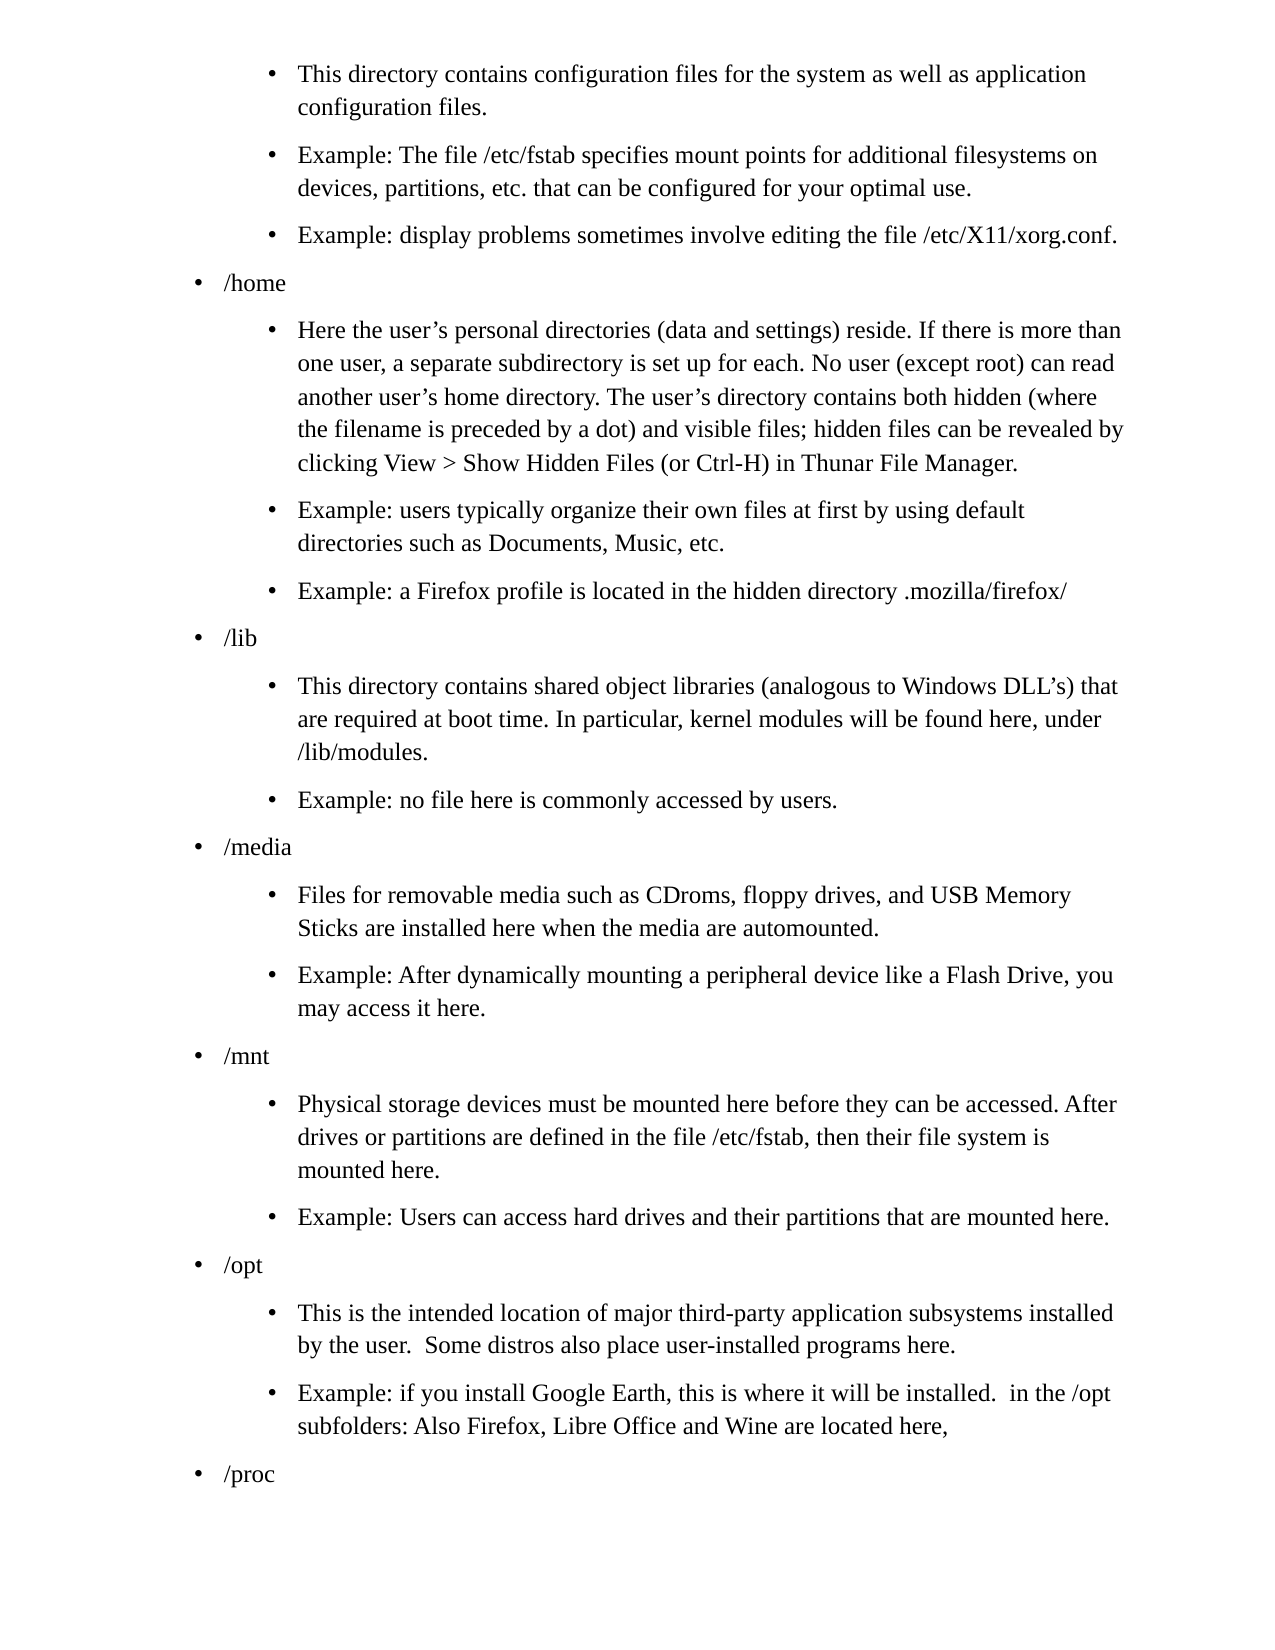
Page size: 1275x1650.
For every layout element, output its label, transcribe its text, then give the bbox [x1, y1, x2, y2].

list /media [194, 832, 1125, 861]
list Example: display problems sometimes involve editing the file /etc/X11/xorg.conf. [268, 220, 1125, 249]
list This directory contains configuration files for the system as well as application configuration files. [268, 59, 1125, 121]
list Example: The file /etc/fstab specifies mount points for additional filesystems on devices, partitions, etc. that can be configured for your optimal use. [268, 140, 1125, 201]
list Example: After dynamically mounting a peripheral device like a Flash Drive, you may access it here. [268, 961, 1125, 1022]
list Here the user’s personal directories (data and settings) reside. If there is more than one user, a separate subdirectory is set up for each. No user (except root) can read another user’s home directory. The user’s directory contains both hidden (where the filename is preceded by a dot) and visible files; hidden files can be revealed by clicking View > Show Hidden Files (or Ctrl-H) in Thunar File Manager. [268, 316, 1125, 476]
list /opt [194, 1250, 1125, 1279]
list Example: users typically organize their own files at first by using default directories such as Documents, Music, etc. [268, 495, 1125, 557]
list /mnt [194, 1041, 1125, 1070]
list Example: Users can access hard drives and their partitions that are mounted here. [268, 1202, 1125, 1231]
list Files for removable media such as CDroms, floppy drives, and USB Memory Sticks are installed here when the media are automounted. [268, 880, 1125, 942]
list /home [194, 268, 1125, 297]
list This is the intended location of major third-party application subsystems installed by the user. Some distros also place user-installed programs here. [268, 1298, 1125, 1359]
list Example: no file here is commonly accessed by users. [268, 785, 1125, 813]
list Physical storage devices must be mounted here before they can be accessed. After drives or partitions are defined in the file /etc/fstab, then their file system is mounted here. [268, 1089, 1125, 1183]
list /lib [194, 623, 1125, 652]
list This directory contains shared object libraries (analogous to Windows DLL’s) that are required at boot time. In particular, kernel modules will be found here, under /lib/modules. [268, 671, 1125, 766]
list /proc [194, 1459, 1125, 1488]
list Example: if you install Google Earth, this is where it will be installed. in the /opt subfolders: Also Firefox, Libre Office and Wine are located here, [268, 1378, 1125, 1440]
list Example: a Firefox profile is located in the hidden directory .mozilla/firefox/ [268, 576, 1125, 604]
